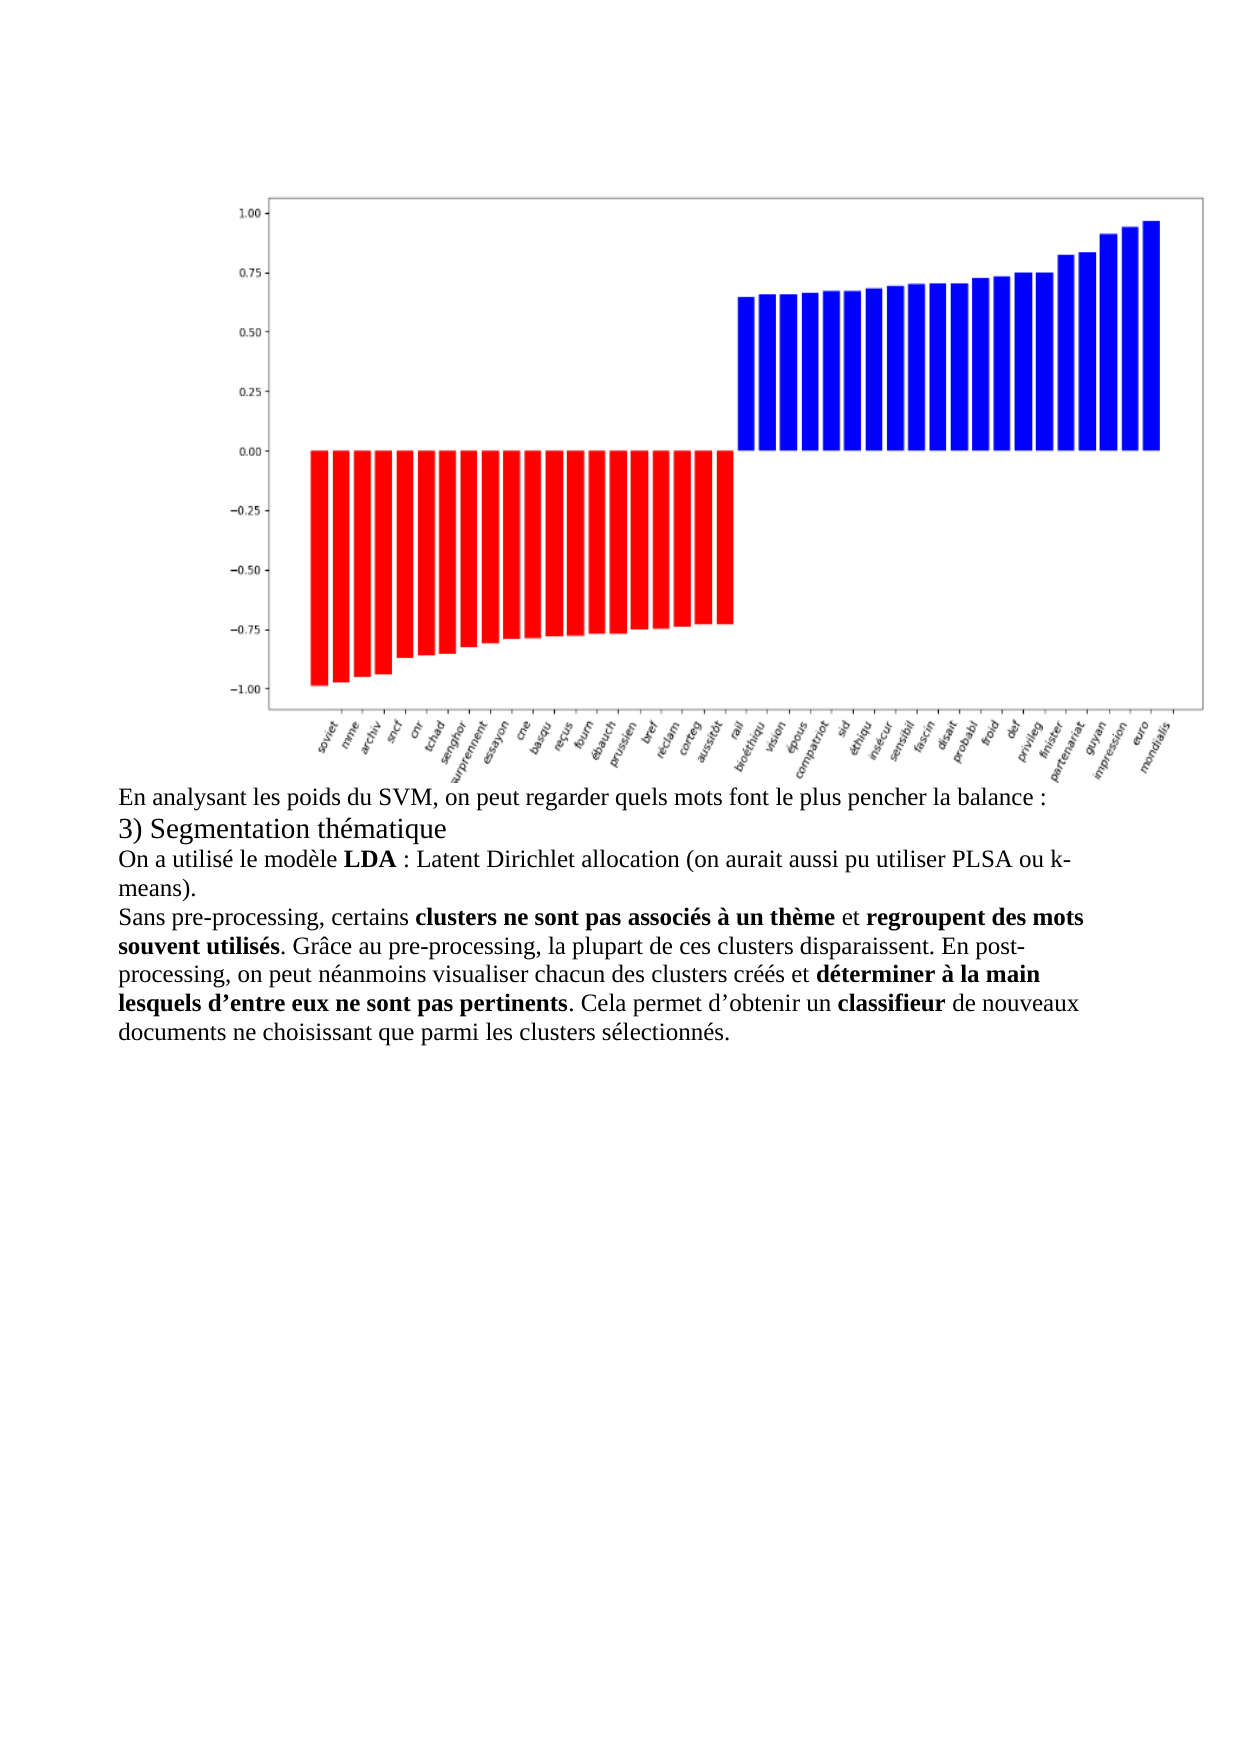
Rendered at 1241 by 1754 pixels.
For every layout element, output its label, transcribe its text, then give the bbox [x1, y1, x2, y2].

text On a utilisé le modèle LDA : Latent Dirichlet allocation (on aurait aussi pu utiliser PLSA ou k-means). [118, 844, 1122, 902]
text Sans pre-processing, certains clusters ne sont pas associés à un thème et regroupent des mots souvent utilisés. Grâce au pre-processing, la plupart de ces clusters disparaissent. En post-processing, on peut néanmoins visualiser chacun des clusters créés et déterminer à la main lesquels d’entre eux ne sont pas pertinents. Cela permet d’obtenir un classifieur de nouveaux documents ne choisissant que parmi les clusters sélectionnés. [118, 902, 1122, 1046]
text 3) Segmentation thématique [118, 811, 1122, 844]
text En analysant les poids du SVM, on peut regarder quels mots font le plus pencher la balance : [118, 783, 1122, 811]
